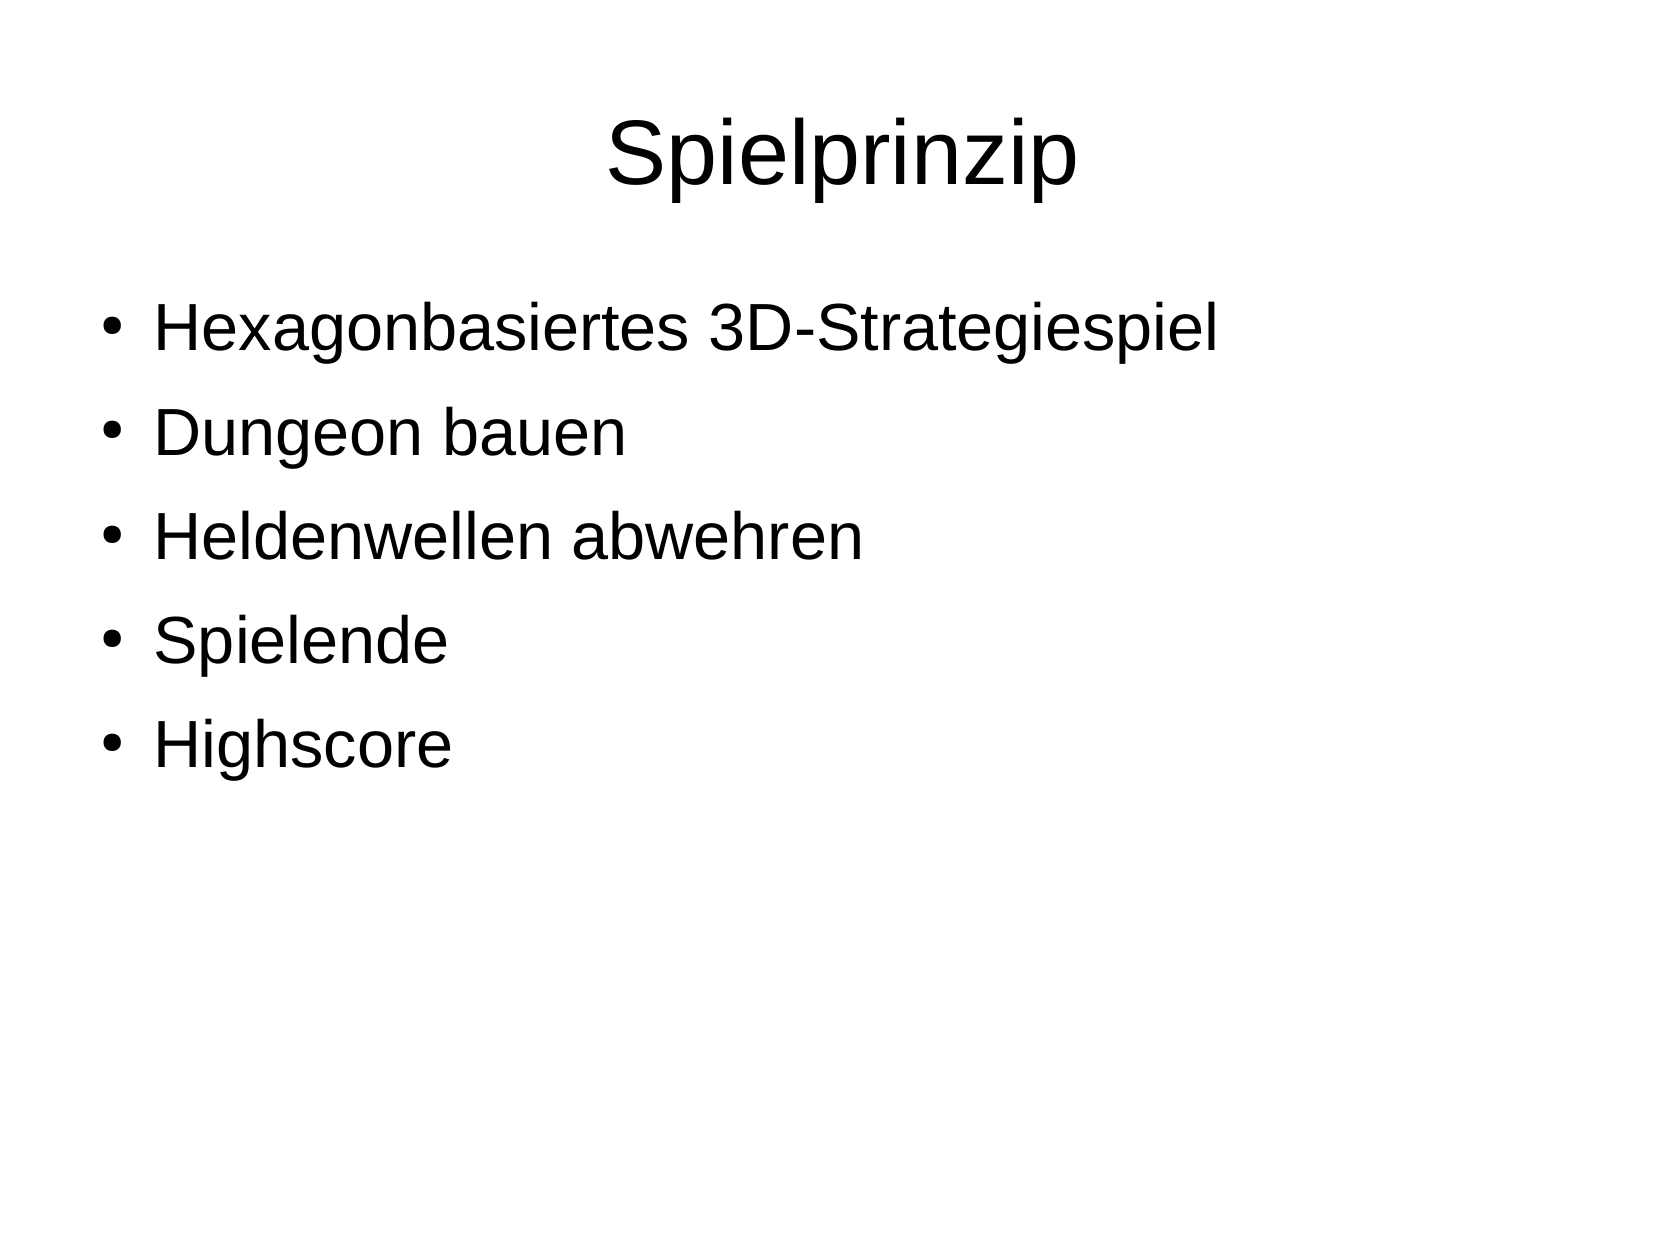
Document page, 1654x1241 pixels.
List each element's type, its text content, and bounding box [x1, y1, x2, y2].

title Spielprinzip [82, 49, 1571, 257]
list Hexagonbasiertes 3D-Strategiespiel Dungeon bauen Heldenwellen abwehren Spielende Highscore [82, 290, 1571, 1109]
